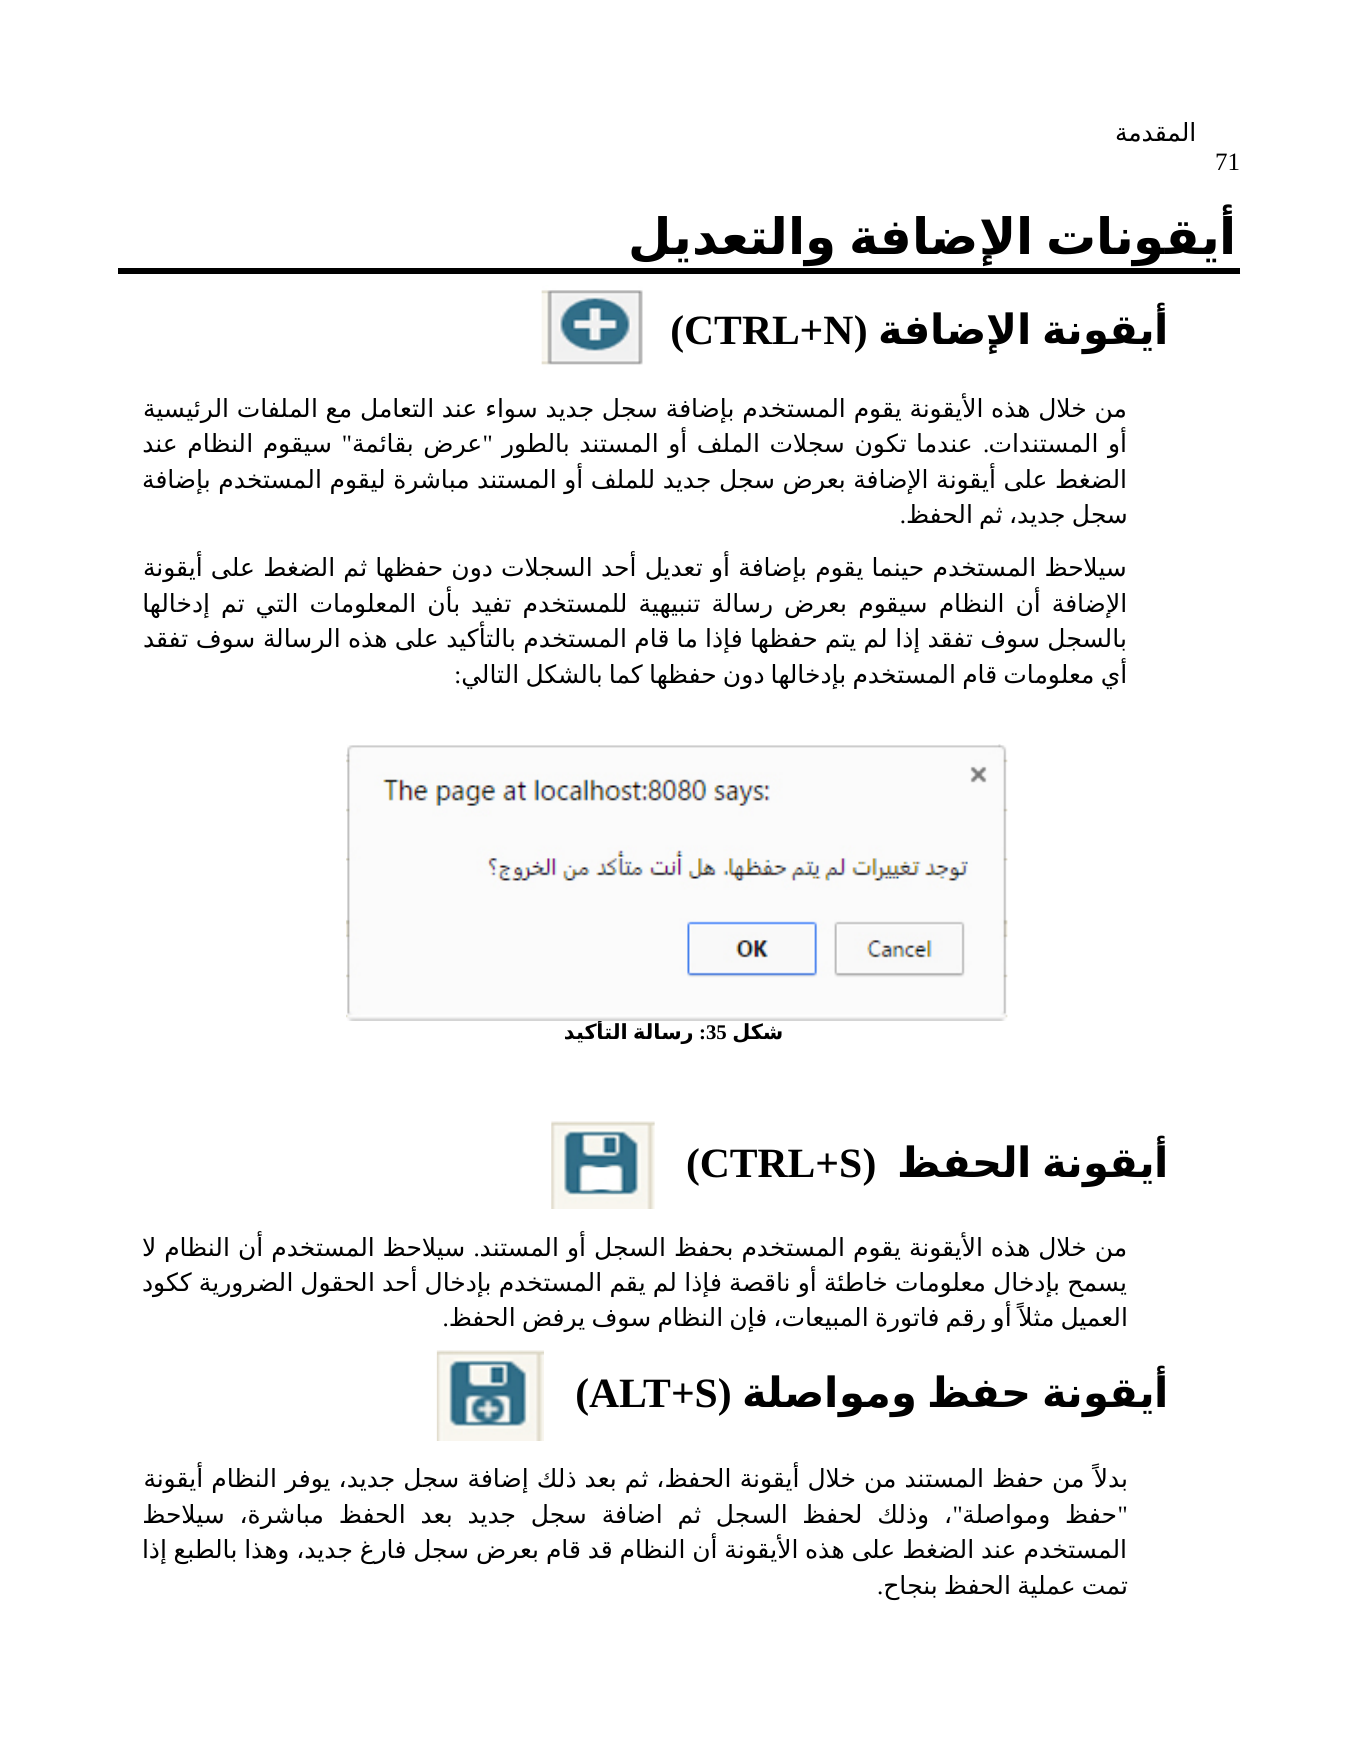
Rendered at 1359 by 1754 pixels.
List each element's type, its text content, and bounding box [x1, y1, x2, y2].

picture [541, 285, 650, 370]
text [142, 1120, 551, 1208]
text [142, 1350, 436, 1440]
text شكل 35: رسالة التأكيد [337, 1021, 1015, 1044]
text بدلاً من حفظ المستند من خلال أيقونة الحفظ، ثم بعد ذلك إضافة سجل جديد، يوفر النظام أيقونة "حفظ ومواصلة"، وذلك لحفظ السجل ثم اضافة سجل جديد بعد الحفظ مباشرة، سيلاحظ المستخدم عند الضغط على هذه الأيقونة أن النظام قد قام بعرض سجل فارغ جديد، وهذا بالطبع إذا تمت عملية الحفظ بنجاح. [142, 1458, 1128, 1599]
text [142, 285, 541, 370]
text من خلال هذه الأيقونة يقوم المستخدم بإضافة سجل جديد سواء عند التعامل مع الملفات الرئيسية أو المستندات. عندما تكون سجلات الملف أو المستند بالطور "عرض بقائمة" سيقوم النظام عند الضغط على أيقونة الإضافة بعرض سجل جديد للملف أو المستند مباشرة ليقوم المستخدم بإضافة سجل جديد، ثم الحفظ. [142, 387, 1128, 529]
text أيقونة الإضافة (CTRL+N) [650, 285, 1169, 370]
picture [346, 744, 1008, 1021]
text أيقونة حفظ ومواصلة (ALT+S) [544, 1350, 1169, 1440]
text من خلال هذه الأيقونة يقوم المستخدم بحفظ السجل أو المستند. سيلاحظ المستخدم أن النظام لا يسمح بإدخال معلومات خاطئة أو ناقصة فإذا لم يقم المستخدم بإدخال أحد الحقول الضرورية ككود العميل مثلاً أو رقم فاتورة المبيعات، فإن النظام سوف يرفض الحفظ. [142, 1226, 1128, 1332]
text أيقونات الإضافة والتعديل [118, 205, 1240, 268]
picture [551, 1120, 655, 1209]
picture [436, 1350, 544, 1441]
text أيقونة الحفظ (CTRL+S) [655, 1120, 1169, 1208]
text سيلاحظ المستخدم حينما يقوم بإضافة أو تعديل أحد السجلات دون حفظها ثم الضغط على أيقونة الإضافة أن النظام سيقوم بعرض رسالة تنبيهية للمستخدم تفيد بأن المعلومات التي تم إدخالها بالسجل سوف تفقد إذا لم يتم حفظها فإذا ما قام المستخدم بالتأكيد على هذه الرسالة سوف تفقد أي معلومات قام المستخدم بإدخالها دون حفظها كما بالشكل التالي: [142, 547, 1128, 688]
